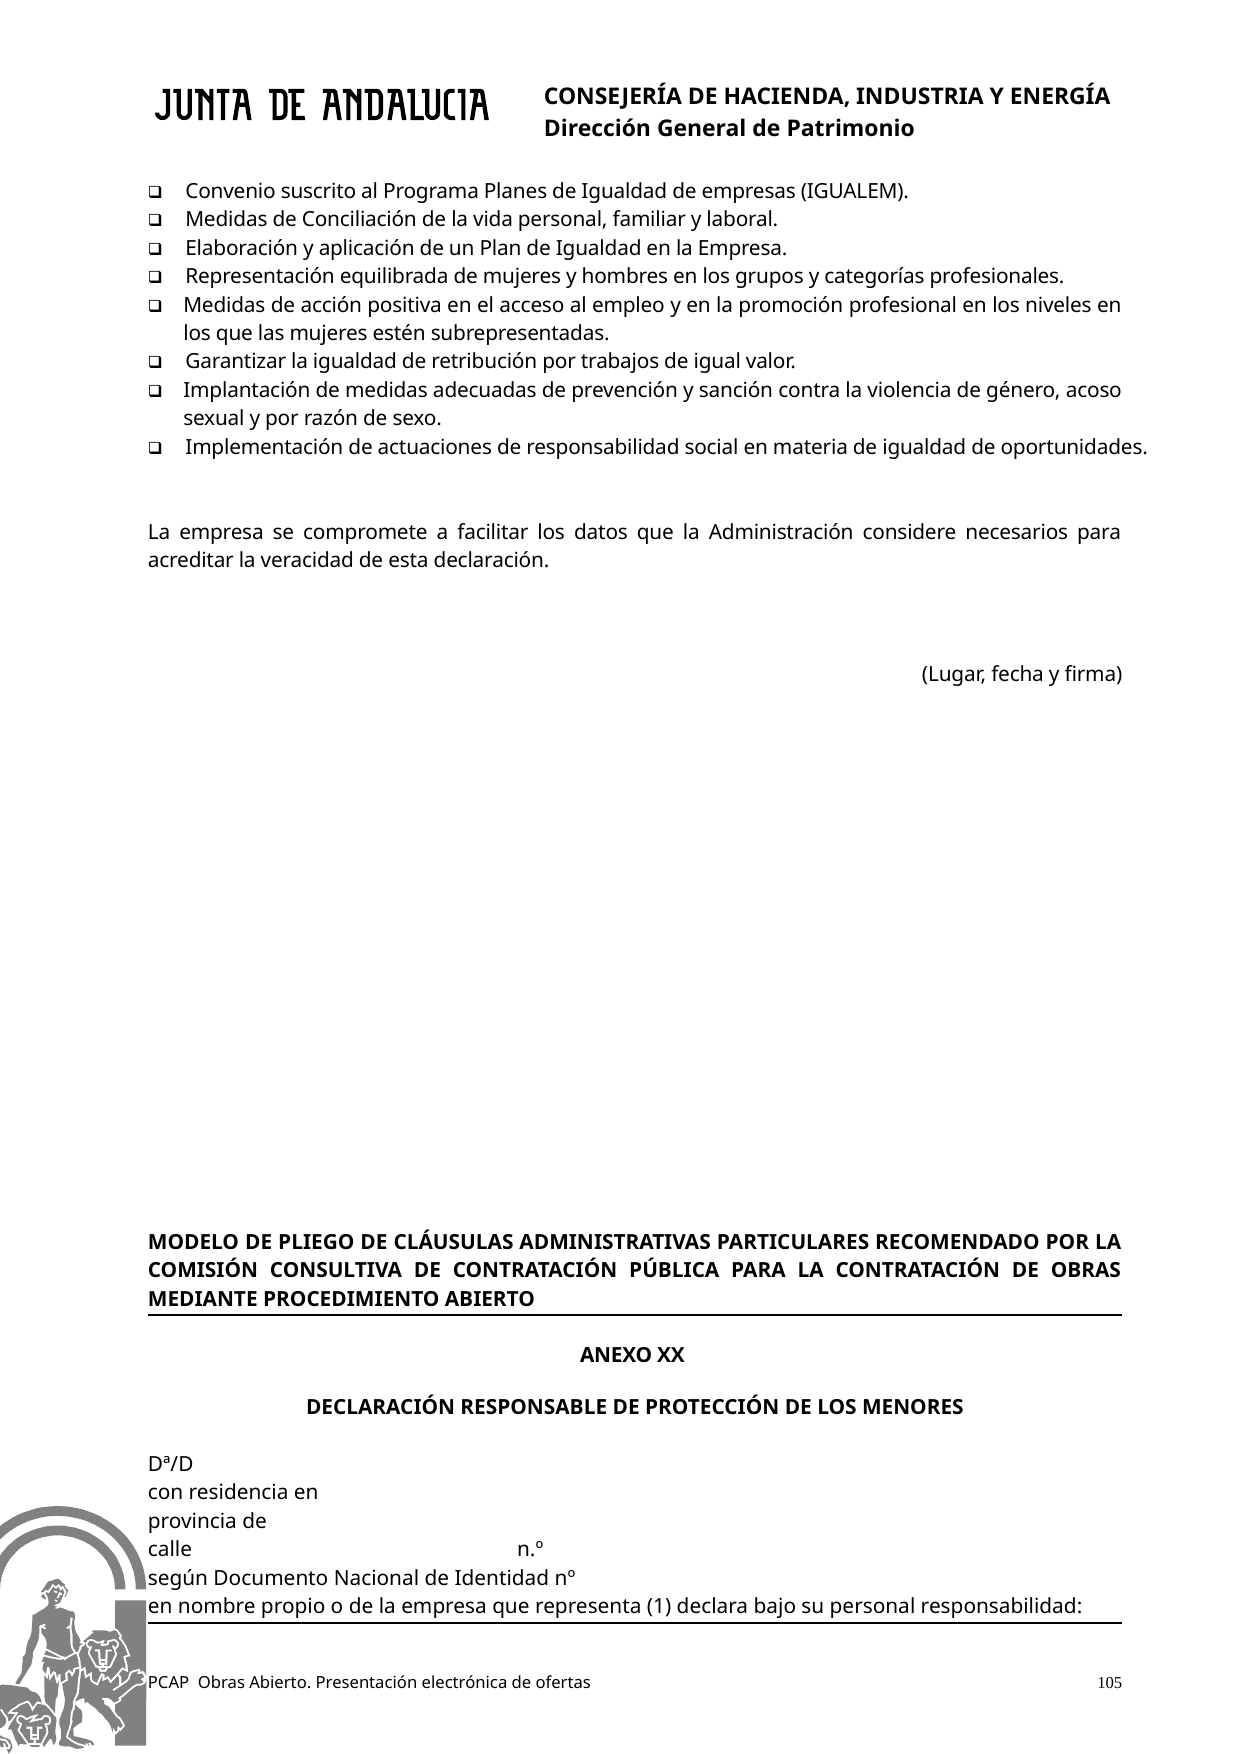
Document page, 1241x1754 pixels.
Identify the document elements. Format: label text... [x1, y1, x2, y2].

text (Lugar, fecha y firma) [148, 659, 1122, 688]
text ANEXO XX [148, 1340, 1122, 1368]
text Dª/D [148, 1449, 1122, 1477]
list Medidas de acción positiva en el acceso al empleo y en la promoción profesional en los niveles en los que las mujeres estén subrepresentadas. [148, 290, 1122, 347]
text provincia de [151, 1506, 1122, 1534]
text La empresa se compromete a facilitar los datos que la Administración considere necesarios para acreditar la veracidad de esta declaración. [148, 517, 1122, 574]
text DECLARACIÓN RESPONSABLE DE PROTECCIÓN DE LOS MENORES [148, 1392, 1122, 1421]
text según Documento Nacional de Identidad nº [151, 1563, 1122, 1591]
list Implantación de medidas adecuadas de prevención y sanción contra la violencia de género, acoso sexual y por razón de sexo. [148, 375, 1122, 432]
text en nombre propio o de la empresa que representa (1) declara bajo su personal responsabilidad: [151, 1591, 1122, 1622]
text con residencia en [148, 1477, 1122, 1506]
list Medidas de Conciliación de la vida personal, familiar y laboral. [148, 204, 1196, 233]
list Convenio suscrito al Programa Planes de Igualdad de empresas (IGUALEM). [148, 176, 1196, 204]
list Representación equilibrada de mujeres y hombres en los grupos y categorías profesionales. [148, 261, 1196, 290]
text calle n.º [151, 1534, 1122, 1563]
text MODELO DE PLIEGO DE CLÁUSULAS ADMINISTRATIVAS PARTICULARES RECOMENDADO POR LA COMISIÓN CONSULTIVA DE CONTRATACIÓN PÚBLICA PARA LA CONTRATACIÓN DE OBRAS MEDIANTE PROCEDIMIENTO ABIERTO [148, 1227, 1122, 1314]
list Elaboración y aplicación de un Plan de Igualdad en la Empresa. [148, 233, 1196, 261]
list Garantizar la igualdad de retribución por trabajos de igual valor. [148, 347, 1196, 375]
list Implementación de actuaciones de responsabilidad social en materia de igualdad de oportunidades. [148, 432, 1196, 460]
